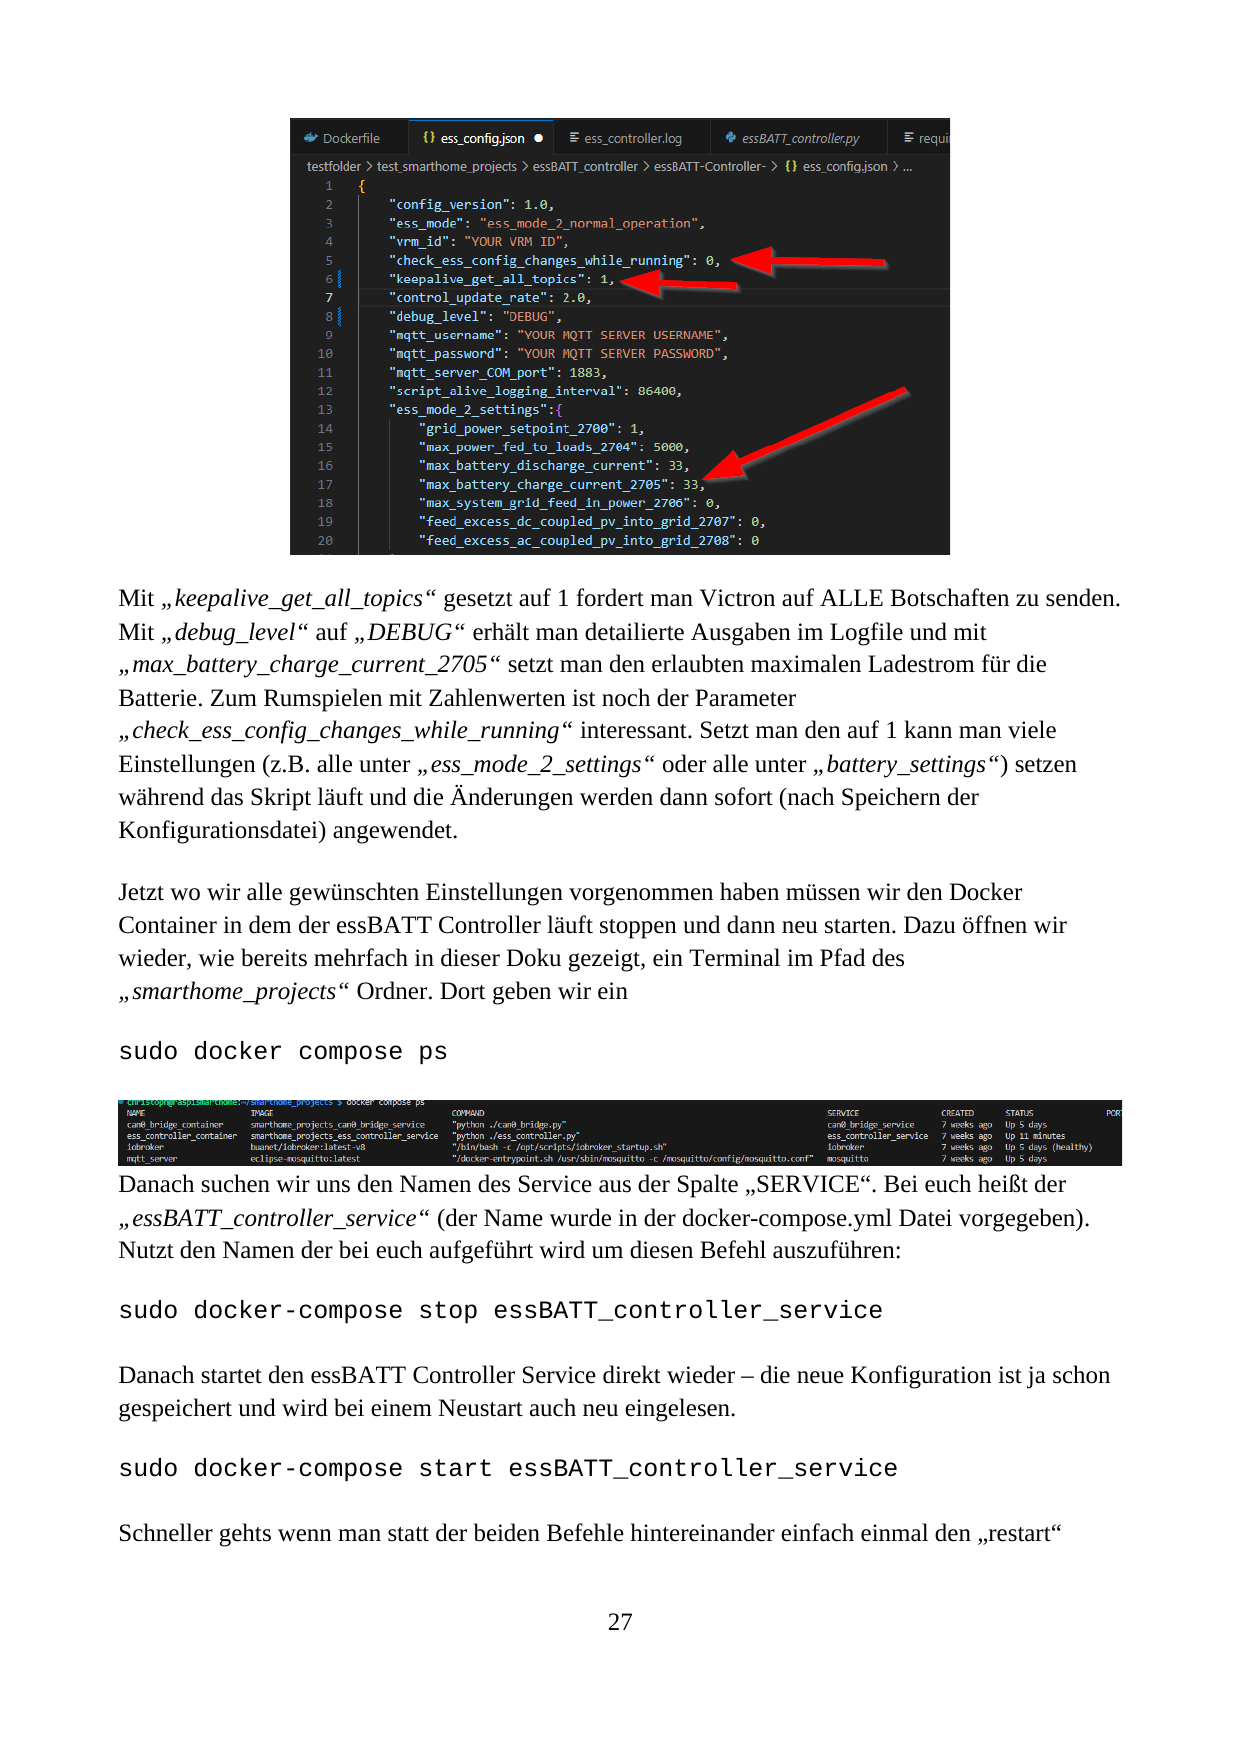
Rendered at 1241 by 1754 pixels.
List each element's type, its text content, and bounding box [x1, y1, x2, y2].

text sudo docker-compose start essBATT_controller_service [118, 1456, 1122, 1484]
picture [290, 118, 951, 555]
picture [118, 1100, 1123, 1166]
text Danach startet den essBATT Controller Service direkt wieder – die neue Konfiguration ist ja schon gespeichert und wird bei einem Neustart auch neu eingelesen. [118, 1360, 1122, 1422]
text Danach suchen wir uns den Namen des Service aus der Spalte „SERVICE“. Bei euch heißt der „essBATT_controller_service“ (der Name wurde in der docker-compose.yml Datei vorgegeben). Nutzt den Namen der bei euch aufgeführt wird um diesen Befehl auszuführen: [118, 1166, 1122, 1264]
text sudo docker-compose stop essBATT_controller_service [118, 1298, 1122, 1326]
text Mit „keepalive_get_all_topics“ gesetzt auf 1 fordert man Victron auf ALLE Botschaften zu senden. Mit „debug_level“ auf „DEBUG“ erhält man detailierte Ausgaben im Logfile und mit „max_battery_charge_current_2705“ setzt man den erlaubten maximalen Ladestrom für die Batterie. Zum Rumspielen mit Zahlenwerten ist noch der Parameter „check_ess_config_changes_while_running“ interessant. Setzt man den auf 1 kann man viele Einstellungen (z.B. alle unter „ess_mode_2_settings“ oder alle unter „battery_settings“) setzen während das Skript läuft und die Änderungen werden dann sofort (nach Speichern der Konfigurationsdatei) angewendet. [118, 583, 1122, 843]
text sudo docker compose ps [118, 1039, 1122, 1067]
text Jetzt wo wir alle gewünschten Einstellungen vorgenommen haben müssen wir den Docker Container in dem der essBATT Controller läuft stoppen und dann neu starten. Dazu öffnen wir wieder, wie bereits mehrfach in dieser Doku gezeigt, ein Terminal im Pfad des „smarthome_projects“ Ordner. Dort geben wir ein [118, 877, 1122, 1005]
text Schneller gehts wenn man statt der beiden Befehle hintereinander einfach einmal den „restart“ [118, 1518, 1122, 1546]
